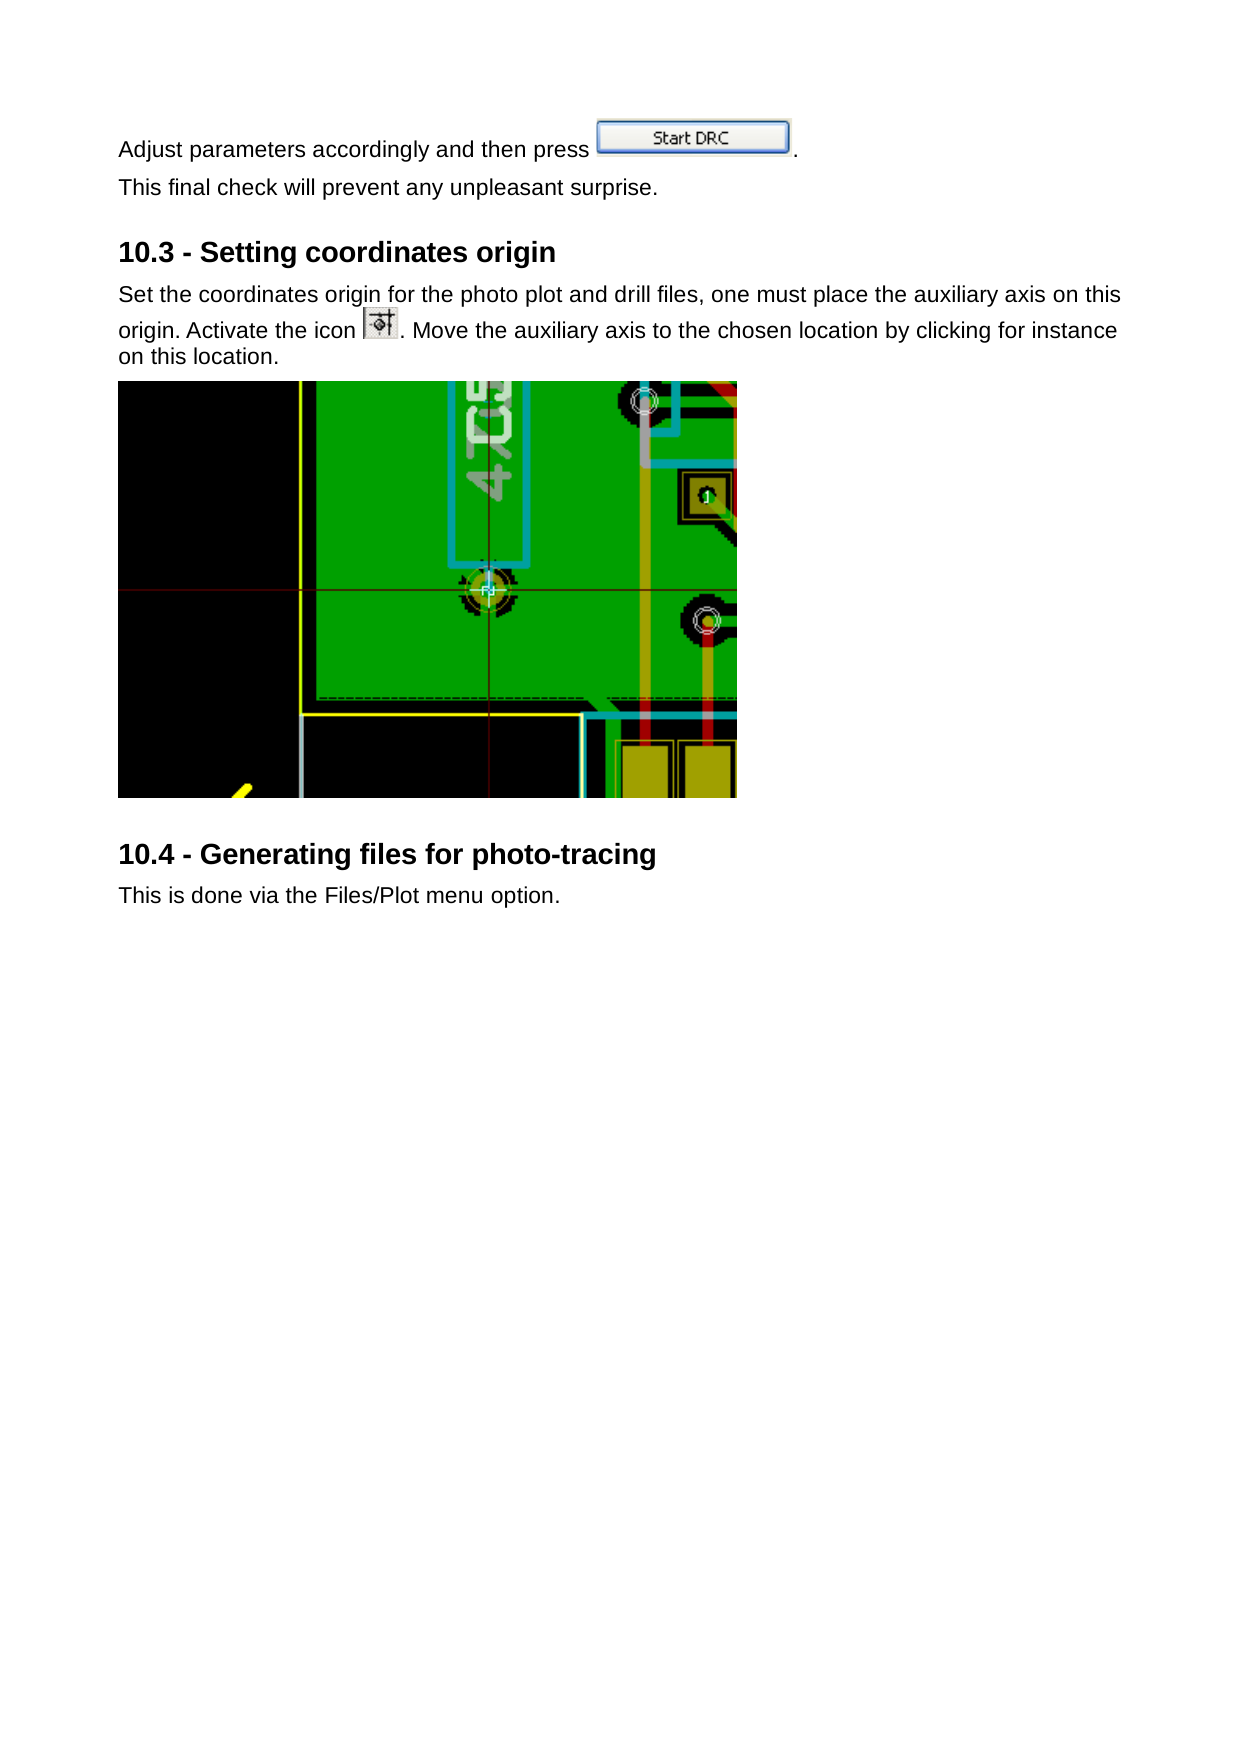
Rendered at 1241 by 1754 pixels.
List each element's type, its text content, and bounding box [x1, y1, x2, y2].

subtitle Setting coordinates origin [118, 236, 1122, 269]
text Set the coordinates origin for the photo plot and drill files, one must place the auxiliary axis on this origin. Activate the icon . Move the auxiliary axis to the chosen location by clicking for instance on this location. [118, 281, 1122, 369]
picture [363, 307, 399, 339]
text This final check will prevent any unpleasant surprise. [118, 174, 1122, 201]
picture [596, 118, 793, 157]
text Adjust parameters accordingly and then press . [118, 118, 1122, 162]
picture [118, 381, 737, 798]
text This is done via the Files/Plot menu option. [118, 883, 1122, 909]
subtitle Generating files for photo-tracing [118, 838, 1122, 871]
